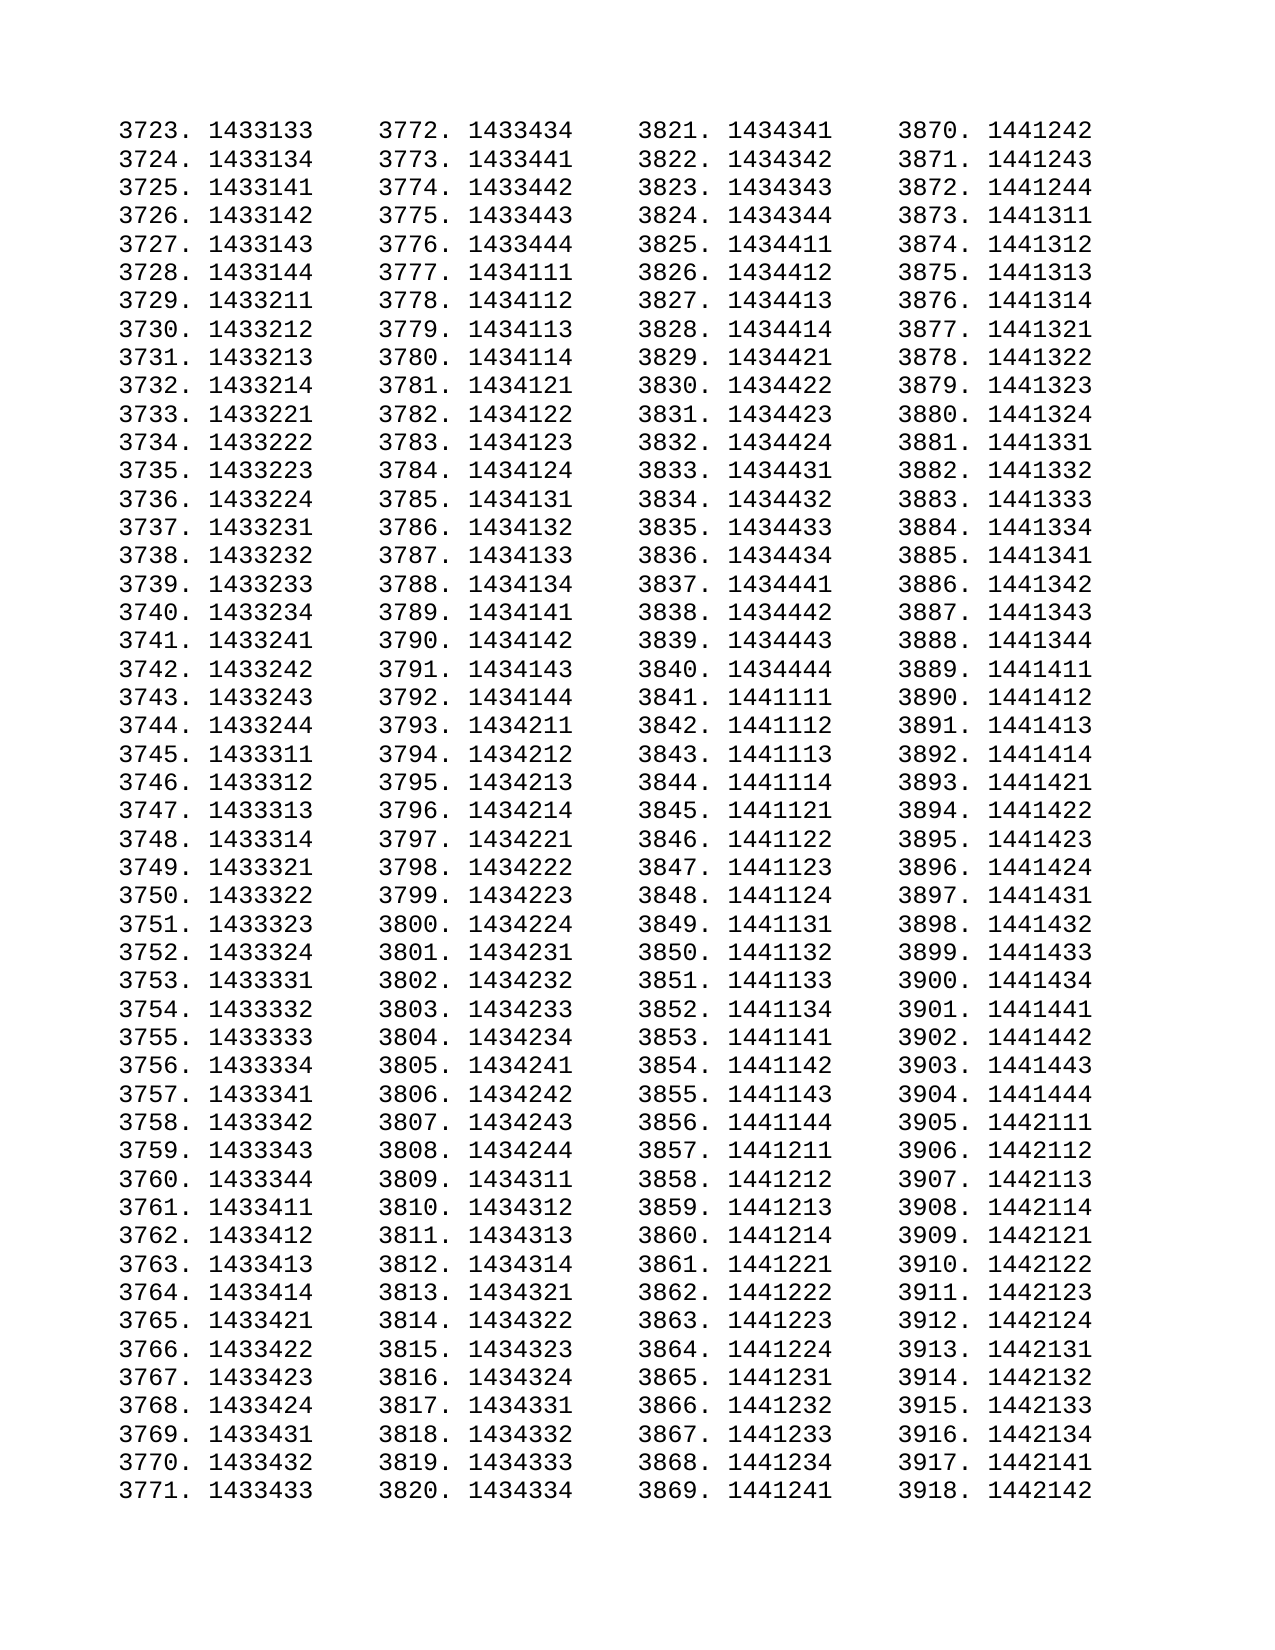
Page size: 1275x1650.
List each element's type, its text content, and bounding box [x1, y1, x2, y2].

text 3763. 1433413 [118, 1251, 378, 1280]
text 3842. 1441112 [637, 713, 897, 741]
text 3815. 1434323 [378, 1336, 637, 1365]
text 3784. 1434124 [378, 458, 637, 486]
text 3750. 1433322 [118, 883, 378, 911]
text 3805. 1434241 [378, 1053, 637, 1081]
text 3820. 1434334 [378, 1478, 637, 1506]
text 3891. 1441413 [897, 713, 1157, 741]
text 3819. 1434333 [378, 1450, 637, 1478]
text 3849. 1441131 [637, 911, 897, 940]
text 3774. 1433442 [378, 175, 637, 203]
text 3771. 1433433 [118, 1478, 378, 1506]
text 3898. 1441432 [897, 911, 1157, 940]
text 3822. 1434342 [637, 146, 897, 175]
text 3738. 1433232 [118, 543, 378, 571]
text 3792. 1434144 [378, 685, 637, 713]
text 3835. 1434433 [637, 515, 897, 543]
text 3880. 1441324 [897, 401, 1157, 430]
text 3844. 1441114 [637, 770, 897, 798]
text 3905. 1442111 [897, 1110, 1157, 1138]
text 3830. 1434422 [637, 373, 897, 401]
text 3851. 1441133 [637, 968, 897, 996]
text 3769. 1433431 [118, 1421, 378, 1450]
text 3857. 1441211 [637, 1138, 897, 1166]
text 3783. 1434123 [378, 430, 637, 458]
text 3889. 1441411 [897, 656, 1157, 685]
text 3733. 1433221 [118, 401, 378, 430]
text 3907. 1442113 [897, 1166, 1157, 1195]
text 3892. 1441414 [897, 741, 1157, 770]
text 3796. 1434214 [378, 798, 637, 826]
text 3827. 1434413 [637, 288, 897, 316]
text 3884. 1441334 [897, 515, 1157, 543]
text 3903. 1441443 [897, 1053, 1157, 1081]
text 3825. 1434411 [637, 231, 897, 260]
text 3850. 1441132 [637, 940, 897, 968]
text 3881. 1441331 [897, 430, 1157, 458]
text 3875. 1441313 [897, 260, 1157, 288]
text 3743. 1433243 [118, 685, 378, 713]
text 3779. 1434113 [378, 316, 637, 345]
text 3794. 1434212 [378, 741, 637, 770]
text 3826. 1434412 [637, 260, 897, 288]
text 3886. 1441342 [897, 571, 1157, 600]
text 3723. 1433133 [118, 118, 378, 146]
text 3789. 1434141 [378, 600, 637, 628]
text 3781. 1434121 [378, 373, 637, 401]
text 3799. 1434223 [378, 883, 637, 911]
text 3859. 1441213 [637, 1195, 897, 1223]
text 3914. 1442132 [897, 1365, 1157, 1393]
text 3749. 1433321 [118, 855, 378, 883]
text 3772. 1433434 [378, 118, 637, 146]
text 3798. 1434222 [378, 855, 637, 883]
text 3854. 1441142 [637, 1053, 897, 1081]
text 3766. 1433422 [118, 1336, 378, 1365]
text 3760. 1433344 [118, 1166, 378, 1195]
text 3752. 1433324 [118, 940, 378, 968]
text 3861. 1441221 [637, 1251, 897, 1280]
text 3810. 1434312 [378, 1195, 637, 1223]
text 3818. 1434332 [378, 1421, 637, 1450]
text 3869. 1441241 [637, 1478, 897, 1506]
text 3732. 1433214 [118, 373, 378, 401]
text 3900. 1441434 [897, 968, 1157, 996]
text 3906. 1442112 [897, 1138, 1157, 1166]
text 3768. 1433424 [118, 1393, 378, 1421]
text 3852. 1441134 [637, 996, 897, 1025]
text 3904. 1441444 [897, 1081, 1157, 1110]
text 3739. 1433233 [118, 571, 378, 600]
text 3813. 1434321 [378, 1280, 637, 1308]
text 3737. 1433231 [118, 515, 378, 543]
text 3873. 1441311 [897, 203, 1157, 231]
text 3778. 1434112 [378, 288, 637, 316]
text 3788. 1434134 [378, 571, 637, 600]
text 3761. 1433411 [118, 1195, 378, 1223]
text 3840. 1434444 [637, 656, 897, 685]
text 3780. 1434114 [378, 345, 637, 373]
text 3853. 1441141 [637, 1025, 897, 1053]
text 3812. 1434314 [378, 1251, 637, 1280]
text 3767. 1433423 [118, 1365, 378, 1393]
text 3871. 1441243 [897, 146, 1157, 175]
text 3726. 1433142 [118, 203, 378, 231]
text 3804. 1434234 [378, 1025, 637, 1053]
text 3896. 1441424 [897, 855, 1157, 883]
text 3730. 1433212 [118, 316, 378, 345]
text 3801. 1434231 [378, 940, 637, 968]
text 3816. 1434324 [378, 1365, 637, 1393]
text 3872. 1441244 [897, 175, 1157, 203]
text 3848. 1441124 [637, 883, 897, 911]
text 3839. 1434443 [637, 628, 897, 656]
text 3735. 1433223 [118, 458, 378, 486]
text 3793. 1434211 [378, 713, 637, 741]
text 3729. 1433211 [118, 288, 378, 316]
text 3748. 1433314 [118, 826, 378, 855]
text 3895. 1441423 [897, 826, 1157, 855]
text 3797. 1434221 [378, 826, 637, 855]
text 3828. 1434414 [637, 316, 897, 345]
text 3916. 1442134 [897, 1421, 1157, 1450]
text 3777. 1434111 [378, 260, 637, 288]
text 3845. 1441121 [637, 798, 897, 826]
text 3894. 1441422 [897, 798, 1157, 826]
text 3740. 1433234 [118, 600, 378, 628]
text 3911. 1442123 [897, 1280, 1157, 1308]
text 3745. 1433311 [118, 741, 378, 770]
text 3734. 1433222 [118, 430, 378, 458]
text 3755. 1433333 [118, 1025, 378, 1053]
text 3727. 1433143 [118, 231, 378, 260]
text 3837. 1434441 [637, 571, 897, 600]
text 3809. 1434311 [378, 1166, 637, 1195]
text 3744. 1433244 [118, 713, 378, 741]
text 3833. 1434431 [637, 458, 897, 486]
text 3847. 1441123 [637, 855, 897, 883]
text 3725. 1433141 [118, 175, 378, 203]
text 3909. 1442121 [897, 1223, 1157, 1251]
text 3890. 1441412 [897, 685, 1157, 713]
text 3806. 1434242 [378, 1081, 637, 1110]
text 3824. 1434344 [637, 203, 897, 231]
text 3917. 1442141 [897, 1450, 1157, 1478]
text 3834. 1434432 [637, 486, 897, 515]
text 3893. 1441421 [897, 770, 1157, 798]
text 3790. 1434142 [378, 628, 637, 656]
text 3862. 1441222 [637, 1280, 897, 1308]
text 3785. 1434131 [378, 486, 637, 515]
text 3776. 1433444 [378, 231, 637, 260]
text 3864. 1441224 [637, 1336, 897, 1365]
text 3879. 1441323 [897, 373, 1157, 401]
text 3863. 1441223 [637, 1308, 897, 1336]
text 3746. 1433312 [118, 770, 378, 798]
text 3878. 1441322 [897, 345, 1157, 373]
text 3765. 1433421 [118, 1308, 378, 1336]
text 3836. 1434434 [637, 543, 897, 571]
text 3915. 1442133 [897, 1393, 1157, 1421]
text 3860. 1441214 [637, 1223, 897, 1251]
text 3770. 1433432 [118, 1450, 378, 1478]
text 3841. 1441111 [637, 685, 897, 713]
text 3918. 1442142 [897, 1478, 1157, 1506]
text 3757. 1433341 [118, 1081, 378, 1110]
text 3791. 1434143 [378, 656, 637, 685]
text 3902. 1441442 [897, 1025, 1157, 1053]
text 3808. 1434244 [378, 1138, 637, 1166]
text 3762. 1433412 [118, 1223, 378, 1251]
text 3758. 1433342 [118, 1110, 378, 1138]
text 3724. 1433134 [118, 146, 378, 175]
text 3877. 1441321 [897, 316, 1157, 345]
text 3773. 1433441 [378, 146, 637, 175]
text 3817. 1434331 [378, 1393, 637, 1421]
text 3754. 1433332 [118, 996, 378, 1025]
text 3910. 1442122 [897, 1251, 1157, 1280]
text 3867. 1441233 [637, 1421, 897, 1450]
text 3885. 1441341 [897, 543, 1157, 571]
text 3753. 1433331 [118, 968, 378, 996]
text 3908. 1442114 [897, 1195, 1157, 1223]
text 3756. 1433334 [118, 1053, 378, 1081]
text 3838. 1434442 [637, 600, 897, 628]
text 3814. 1434322 [378, 1308, 637, 1336]
text 3829. 1434421 [637, 345, 897, 373]
text 3855. 1441143 [637, 1081, 897, 1110]
text 3913. 1442131 [897, 1336, 1157, 1365]
text 3888. 1441344 [897, 628, 1157, 656]
text 3901. 1441441 [897, 996, 1157, 1025]
text 3731. 1433213 [118, 345, 378, 373]
text 3782. 1434122 [378, 401, 637, 430]
text 3736. 1433224 [118, 486, 378, 515]
text 3759. 1433343 [118, 1138, 378, 1166]
text 3846. 1441122 [637, 826, 897, 855]
text 3899. 1441433 [897, 940, 1157, 968]
text 3795. 1434213 [378, 770, 637, 798]
text 3751. 1433323 [118, 911, 378, 940]
text 3882. 1441332 [897, 458, 1157, 486]
text 3802. 1434232 [378, 968, 637, 996]
text 3821. 1434341 [637, 118, 897, 146]
text 3764. 1433414 [118, 1280, 378, 1308]
text 3856. 1441144 [637, 1110, 897, 1138]
text 3742. 1433242 [118, 656, 378, 685]
text 3728. 1433144 [118, 260, 378, 288]
text 3786. 1434132 [378, 515, 637, 543]
text 3866. 1441232 [637, 1393, 897, 1421]
text 3865. 1441231 [637, 1365, 897, 1393]
text 3747. 1433313 [118, 798, 378, 826]
text 3887. 1441343 [897, 600, 1157, 628]
text 3807. 1434243 [378, 1110, 637, 1138]
text 3868. 1441234 [637, 1450, 897, 1478]
text 3803. 1434233 [378, 996, 637, 1025]
text 3741. 1433241 [118, 628, 378, 656]
text 3811. 1434313 [378, 1223, 637, 1251]
text 3876. 1441314 [897, 288, 1157, 316]
text 3823. 1434343 [637, 175, 897, 203]
text 3832. 1434424 [637, 430, 897, 458]
text 3874. 1441312 [897, 231, 1157, 260]
text 3912. 1442124 [897, 1308, 1157, 1336]
text 3858. 1441212 [637, 1166, 897, 1195]
text 3883. 1441333 [897, 486, 1157, 515]
text 3831. 1434423 [637, 401, 897, 430]
text 3843. 1441113 [637, 741, 897, 770]
text 3800. 1434224 [378, 911, 637, 940]
text 3775. 1433443 [378, 203, 637, 231]
text 3897. 1441431 [897, 883, 1157, 911]
text 3870. 1441242 [897, 118, 1157, 146]
text 3787. 1434133 [378, 543, 637, 571]
